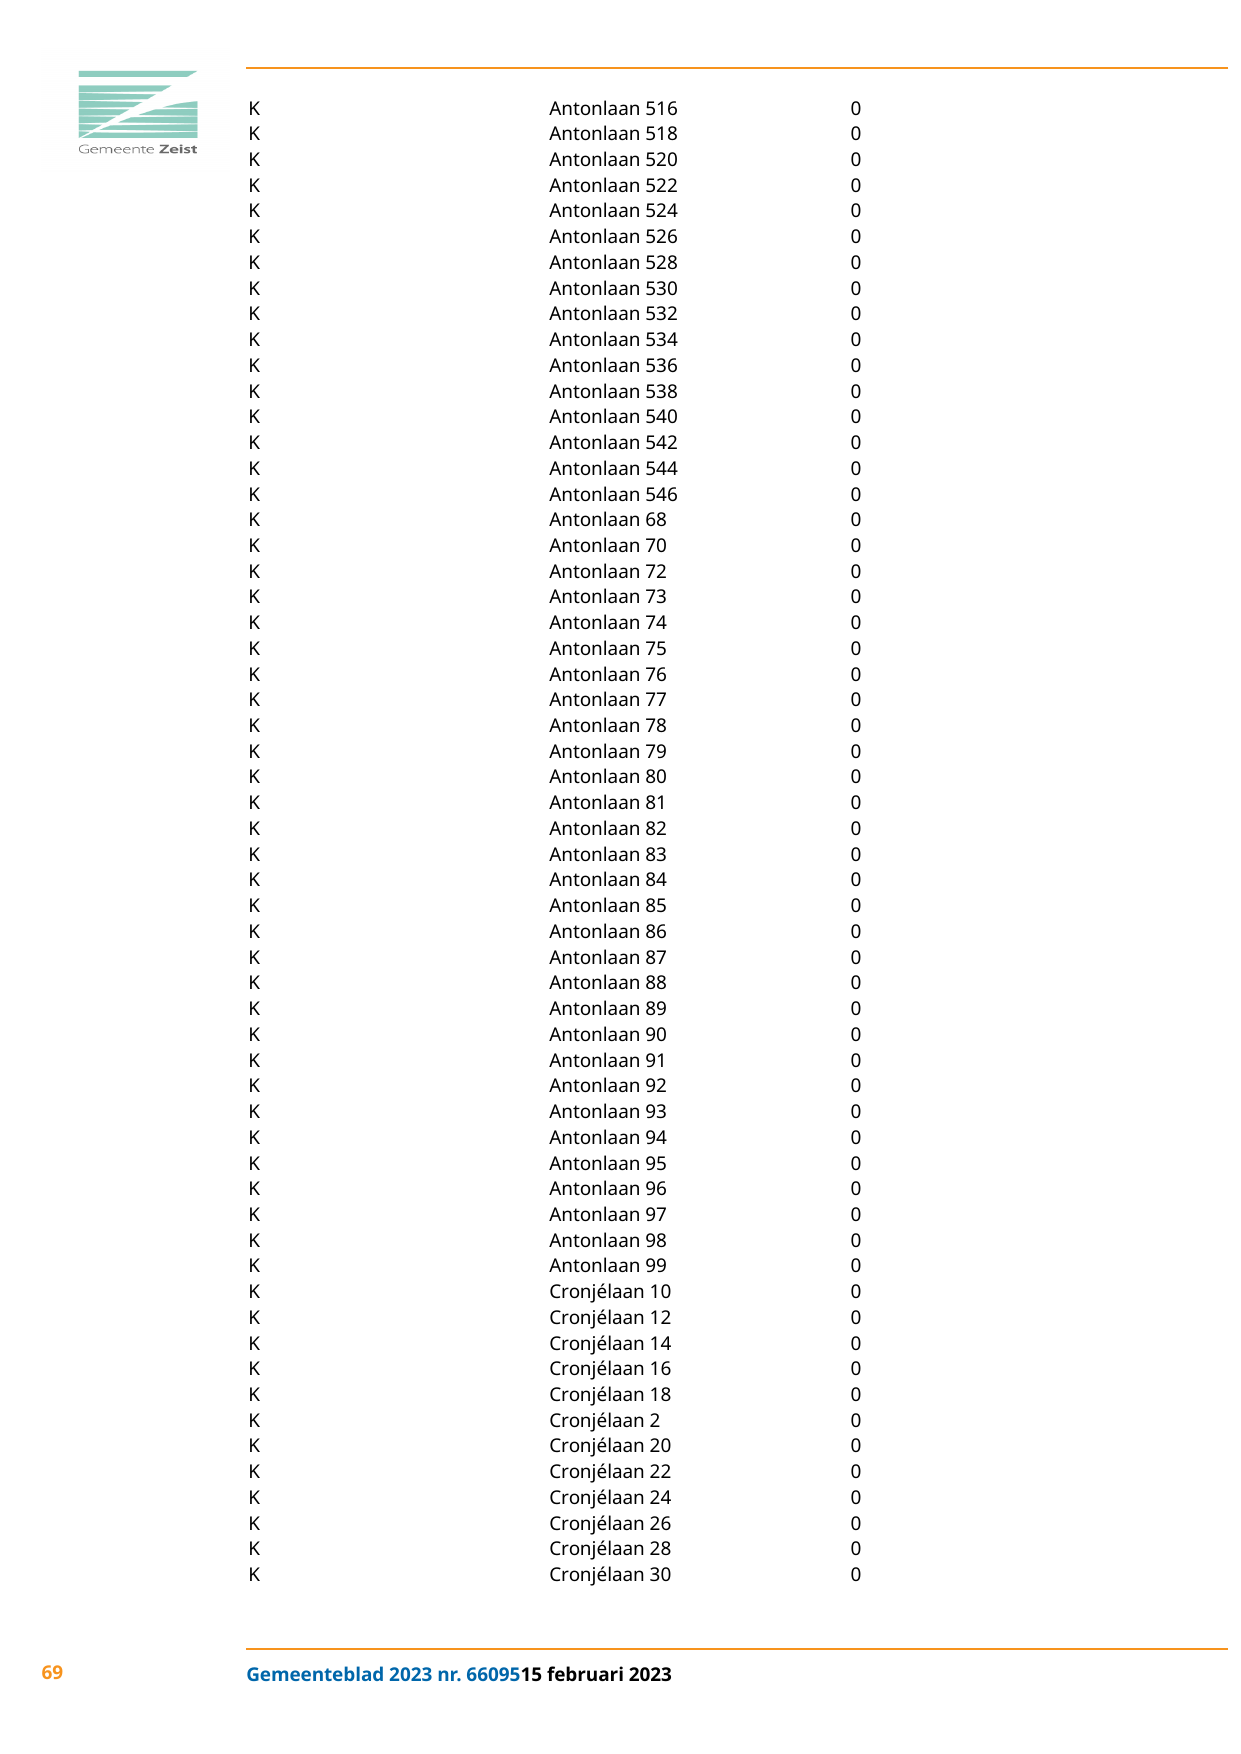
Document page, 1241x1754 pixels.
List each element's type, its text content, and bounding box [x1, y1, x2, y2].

table_cell Cronjélaan 14 [549, 1330, 850, 1356]
table_cell K [248, 455, 549, 481]
table_cell K [248, 146, 549, 172]
table_cell Cronjélaan 28 [549, 1536, 850, 1561]
table_cell Antonlaan 74 [549, 609, 850, 635]
table_cell K [248, 1510, 549, 1536]
table_cell Antonlaan 84 [549, 867, 850, 892]
table_cell Antonlaan 82 [549, 815, 850, 841]
table_cell K [248, 121, 549, 146]
table_cell 0 [850, 378, 1152, 403]
table_cell Antonlaan 542 [549, 429, 850, 455]
table_cell 0 [850, 867, 1152, 892]
table_cell K [248, 918, 549, 944]
table_cell K [248, 1227, 549, 1253]
table_cell K [248, 1098, 549, 1124]
table_cell K [248, 893, 549, 918]
table_cell 0 [850, 1124, 1152, 1150]
table_cell Antonlaan 90 [549, 1021, 850, 1047]
table_cell Antonlaan 70 [549, 532, 850, 558]
table_cell 0 [850, 1253, 1152, 1278]
table_cell 0 [850, 687, 1152, 712]
table_cell Antonlaan 88 [549, 970, 850, 995]
table_cell 0 [850, 1150, 1152, 1175]
table_cell 0 [850, 172, 1152, 198]
table_cell K [248, 1124, 549, 1150]
table_cell 0 [850, 893, 1152, 918]
table_cell K [248, 275, 549, 301]
table_cell Antonlaan 76 [549, 661, 850, 687]
table_cell K [248, 481, 549, 506]
table_cell Antonlaan 98 [549, 1227, 850, 1253]
table_cell 0 [850, 584, 1152, 609]
table_cell K [248, 1201, 549, 1227]
table_cell 0 [850, 738, 1152, 764]
table_cell K [248, 404, 549, 429]
table_cell 0 [850, 764, 1152, 789]
table_cell 0 [850, 918, 1152, 944]
table_cell K [248, 1356, 549, 1381]
table_cell K [248, 1175, 549, 1201]
table_cell Antonlaan 89 [549, 995, 850, 1021]
table_cell K [248, 1278, 549, 1304]
table_cell 0 [850, 481, 1152, 506]
table_cell K [248, 429, 549, 455]
table_cell Antonlaan 516 [549, 95, 850, 121]
table_cell 0 [850, 1356, 1152, 1381]
table_cell Antonlaan 518 [549, 121, 850, 146]
table_cell Cronjélaan 20 [549, 1433, 850, 1458]
table_cell 0 [850, 558, 1152, 584]
table_cell K [248, 790, 549, 815]
table_cell K [248, 301, 549, 326]
table_cell 0 [850, 429, 1152, 455]
table_cell Antonlaan 96 [549, 1175, 850, 1201]
table_cell Antonlaan 73 [549, 584, 850, 609]
table_cell 0 [850, 1381, 1152, 1407]
table_cell K [248, 198, 549, 223]
table_cell Antonlaan 83 [549, 841, 850, 867]
table_cell 0 [850, 944, 1152, 969]
table_cell Antonlaan 99 [549, 1253, 850, 1278]
table_cell 0 [850, 275, 1152, 301]
table_cell Antonlaan 95 [549, 1150, 850, 1175]
table_cell K [248, 944, 549, 969]
table_cell 0 [850, 815, 1152, 841]
table_cell Antonlaan 97 [549, 1201, 850, 1227]
table_cell Antonlaan 68 [549, 506, 850, 532]
table_cell K [248, 1073, 549, 1098]
table_cell K [248, 558, 549, 584]
table_cell Cronjélaan 16 [549, 1356, 850, 1381]
table_cell K [248, 1304, 549, 1330]
table_cell Antonlaan 72 [549, 558, 850, 584]
table_cell K [248, 95, 549, 121]
table_cell 0 [850, 1510, 1152, 1536]
table_cell 0 [850, 1047, 1152, 1072]
table_cell 0 [850, 121, 1152, 146]
table_cell 0 [850, 1407, 1152, 1433]
table_cell K [248, 1253, 549, 1278]
table_cell K [248, 1459, 549, 1484]
table_cell 0 [850, 1175, 1152, 1201]
table_cell K [248, 1047, 549, 1072]
table_cell K [248, 867, 549, 892]
table_cell Antonlaan 536 [549, 352, 850, 378]
table_cell K [248, 841, 549, 867]
table_cell K [248, 1484, 549, 1510]
table_cell Cronjélaan 30 [549, 1561, 850, 1587]
table_cell K [248, 1150, 549, 1175]
table_cell K [248, 609, 549, 635]
table_cell Antonlaan 75 [549, 635, 850, 661]
table_cell K [248, 764, 549, 789]
table_cell K [248, 326, 549, 352]
table_cell 0 [850, 506, 1152, 532]
table_cell K [248, 352, 549, 378]
picture [41, 47, 231, 172]
table_cell Antonlaan 85 [549, 893, 850, 918]
table_cell 0 [850, 841, 1152, 867]
table_cell Cronjélaan 26 [549, 1510, 850, 1536]
table_cell Antonlaan 538 [549, 378, 850, 403]
table_cell Antonlaan 93 [549, 1098, 850, 1124]
table_cell 0 [850, 1073, 1152, 1098]
table_cell K [248, 1433, 549, 1458]
table_cell Antonlaan 86 [549, 918, 850, 944]
table_cell K [248, 687, 549, 712]
table_cell K [248, 584, 549, 609]
table_cell K [248, 738, 549, 764]
table_cell 0 [850, 1484, 1152, 1510]
table_cell K [248, 249, 549, 275]
table_cell Antonlaan 92 [549, 1073, 850, 1098]
table_cell K [248, 378, 549, 403]
table_cell 0 [850, 249, 1152, 275]
table_cell Antonlaan 91 [549, 1047, 850, 1072]
table_cell Antonlaan 522 [549, 172, 850, 198]
table_cell K [248, 815, 549, 841]
table_cell 0 [850, 1227, 1152, 1253]
table_cell K [248, 661, 549, 687]
table_cell 0 [850, 404, 1152, 429]
table_cell Antonlaan 79 [549, 738, 850, 764]
table_cell K [248, 1407, 549, 1433]
table_cell Antonlaan 524 [549, 198, 850, 223]
table_cell K [248, 1330, 549, 1356]
table_cell 0 [850, 635, 1152, 661]
table_cell 0 [850, 532, 1152, 558]
table_cell 0 [850, 224, 1152, 249]
table_cell Cronjélaan 12 [549, 1304, 850, 1330]
table_cell K [248, 1561, 549, 1587]
table_cell K [248, 1536, 549, 1561]
table_cell Antonlaan 540 [549, 404, 850, 429]
table_cell 0 [850, 1536, 1152, 1561]
table_cell 0 [850, 1330, 1152, 1356]
table_cell K [248, 532, 549, 558]
table_cell Antonlaan 532 [549, 301, 850, 326]
table_cell 0 [850, 995, 1152, 1021]
table_cell Antonlaan 77 [549, 687, 850, 712]
table_cell Antonlaan 520 [549, 146, 850, 172]
table_cell K [248, 172, 549, 198]
table_cell K [248, 635, 549, 661]
table_cell Antonlaan 80 [549, 764, 850, 789]
table_cell K [248, 970, 549, 995]
table_cell Antonlaan 94 [549, 1124, 850, 1150]
table_cell 0 [850, 455, 1152, 481]
table_cell Antonlaan 78 [549, 712, 850, 738]
table_cell 0 [850, 661, 1152, 687]
table_cell 0 [850, 712, 1152, 738]
table_cell 0 [850, 609, 1152, 635]
table_cell Cronjélaan 18 [549, 1381, 850, 1407]
table_cell K [248, 506, 549, 532]
table_cell 0 [850, 1278, 1152, 1304]
table_cell Antonlaan 546 [549, 481, 850, 506]
table_cell K [248, 712, 549, 738]
table_cell Cronjélaan 24 [549, 1484, 850, 1510]
table_cell 0 [850, 95, 1152, 121]
table_cell Antonlaan 526 [549, 224, 850, 249]
table_cell Cronjélaan 2 [549, 1407, 850, 1433]
table_cell Antonlaan 530 [549, 275, 850, 301]
table_cell K [248, 1021, 549, 1047]
table_cell Antonlaan 544 [549, 455, 850, 481]
table_cell 0 [850, 198, 1152, 223]
table_cell 0 [850, 1201, 1152, 1227]
table_cell 0 [850, 1098, 1152, 1124]
table_cell Antonlaan 528 [549, 249, 850, 275]
table_cell 0 [850, 1561, 1152, 1587]
table_cell K [248, 224, 549, 249]
table_cell Antonlaan 534 [549, 326, 850, 352]
table_cell 0 [850, 352, 1152, 378]
table_cell 0 [850, 1459, 1152, 1484]
table_cell 0 [850, 301, 1152, 326]
table_cell 0 [850, 790, 1152, 815]
table_cell K [248, 995, 549, 1021]
table_cell 0 [850, 1021, 1152, 1047]
table_cell 0 [850, 146, 1152, 172]
table_cell Cronjélaan 10 [549, 1278, 850, 1304]
table_cell 0 [850, 970, 1152, 995]
table_cell 0 [850, 1304, 1152, 1330]
table_cell Antonlaan 81 [549, 790, 850, 815]
table_cell 0 [850, 326, 1152, 352]
table_cell Cronjélaan 22 [549, 1459, 850, 1484]
table_cell K [248, 1381, 549, 1407]
table_cell 0 [850, 1433, 1152, 1458]
table_cell Antonlaan 87 [549, 944, 850, 969]
